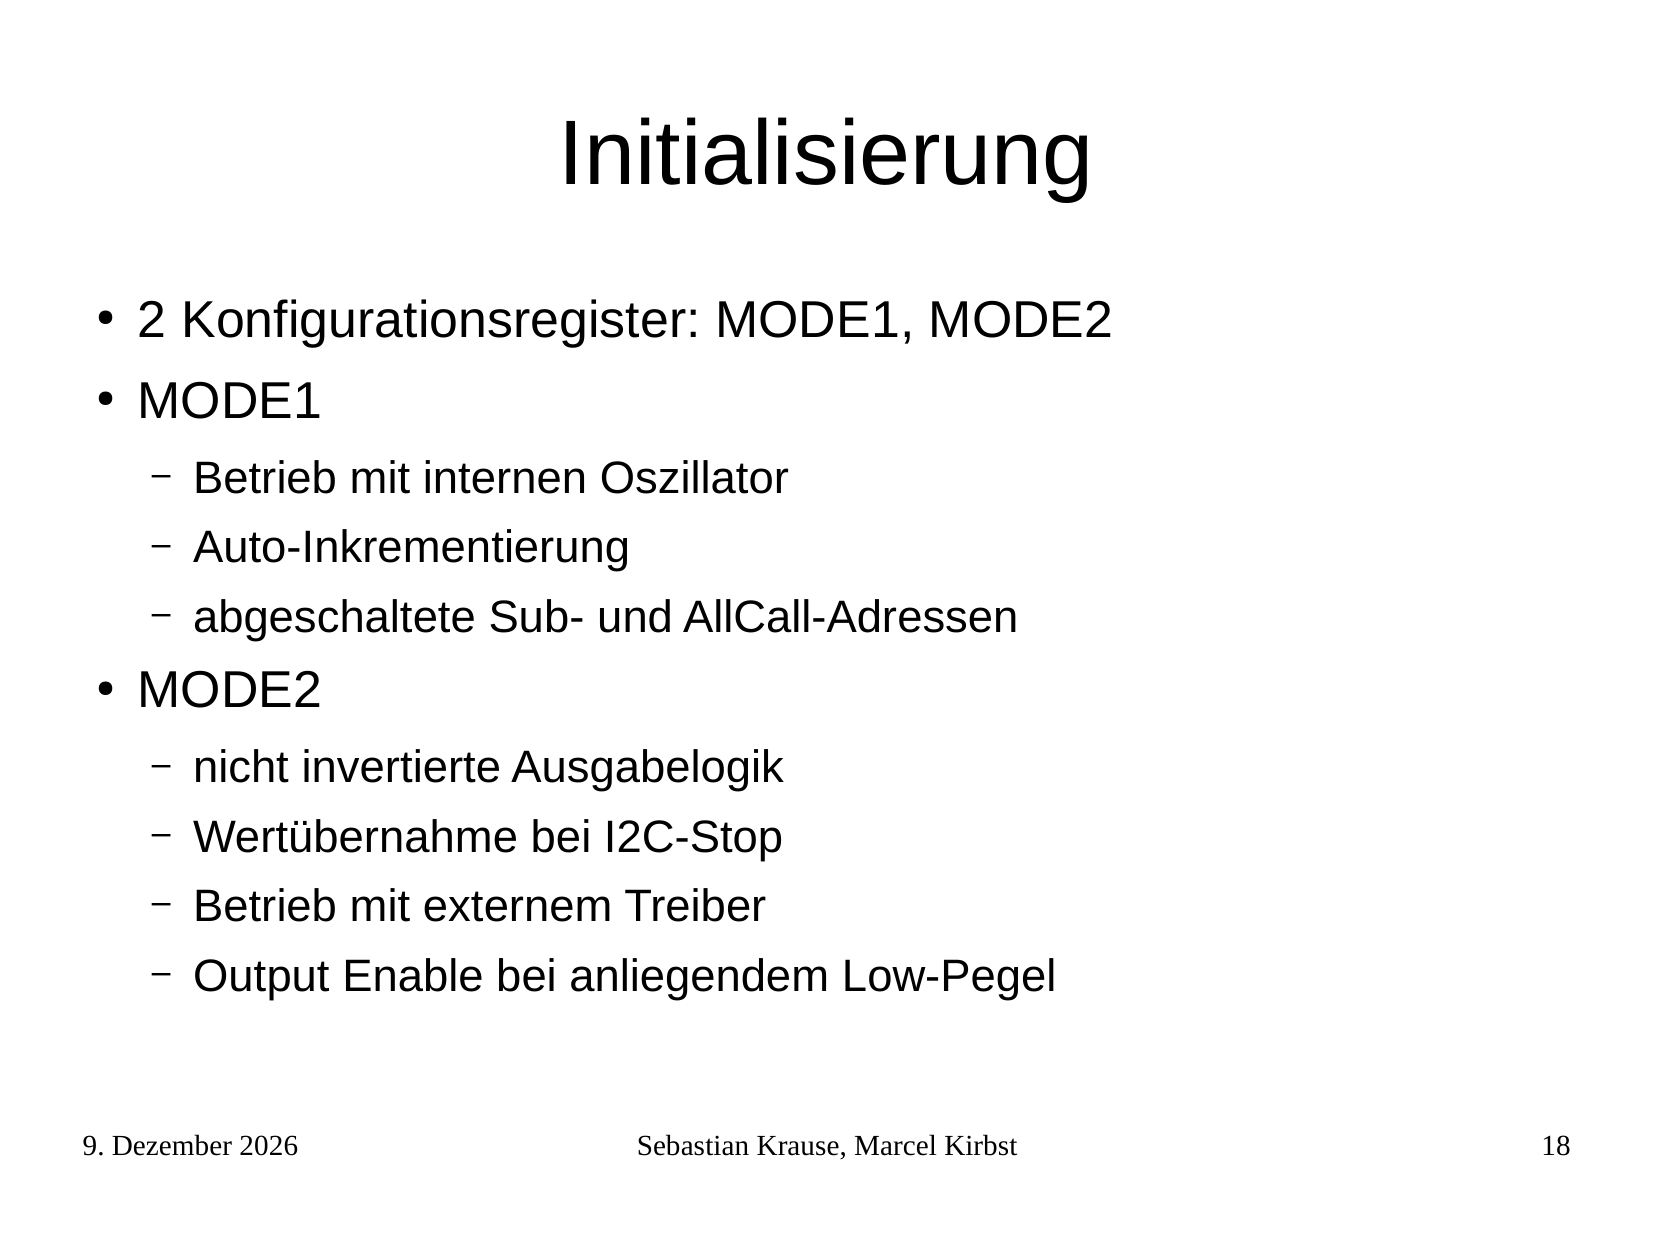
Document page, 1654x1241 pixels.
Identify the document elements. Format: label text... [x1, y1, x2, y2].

title Initialisierung [82, 49, 1571, 257]
list 2 Konfigurationsregister: MODE1, MODE2 MODE1 Betrieb mit internen Oszillator Auto-Inkrementierung abgeschaltete Sub- und AllCall-Adressen MODE2 nicht invertierte Ausgabelogik Wertübernahme bei I2C-Stop Betrieb mit externem Treiber Output Enable bei anliegendem Low-Pegel [82, 290, 1538, 1010]
